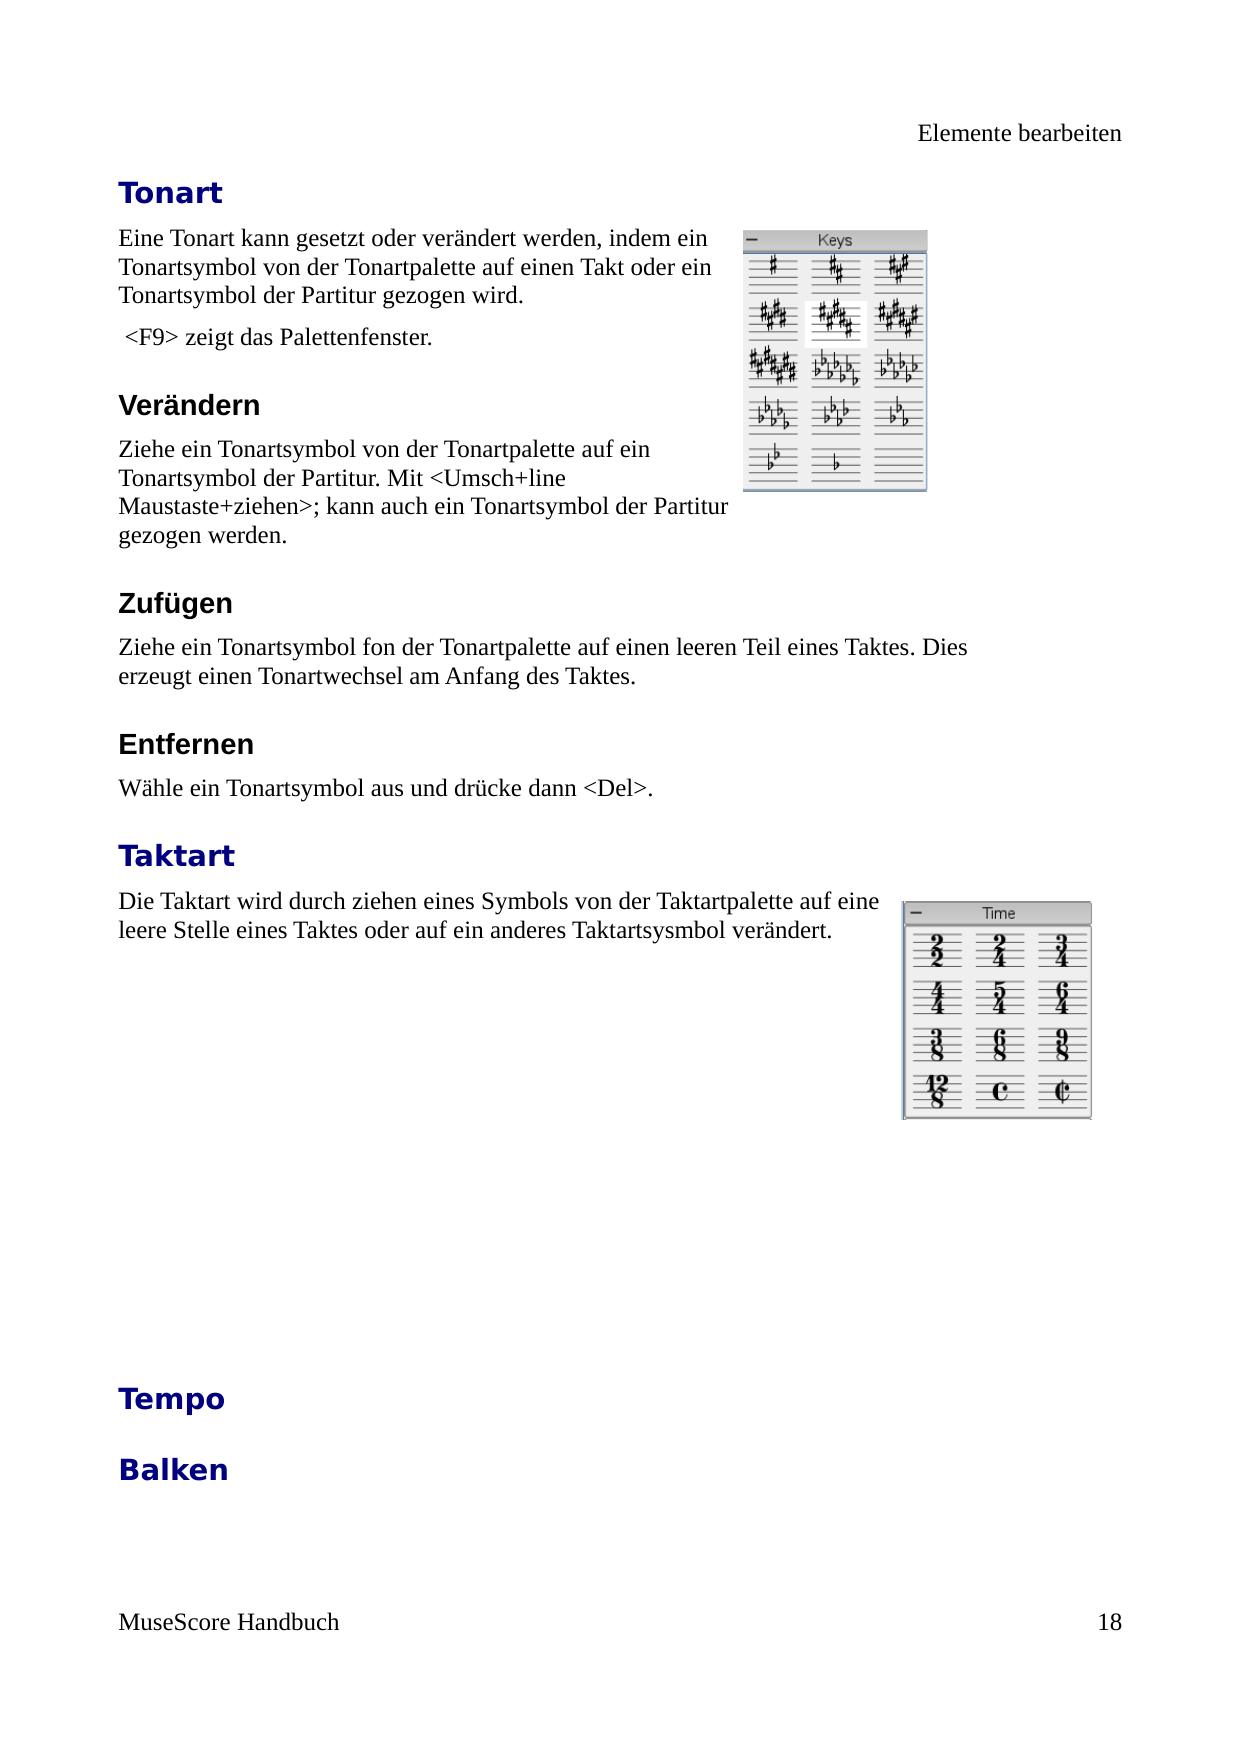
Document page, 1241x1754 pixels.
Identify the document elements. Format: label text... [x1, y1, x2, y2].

text Die Taktart wird durch ziehen eines Symbols von der Taktartpalette auf eine leere Stelle eines Taktes oder auf ein anderes Taktartsysmbol verändert. [118, 886, 1004, 1119]
text Wähle ein Tonartsymbol aus und drücke dann <Del>. [118, 773, 1004, 802]
picture [901, 901, 1093, 1120]
text [928, 322, 1004, 350]
subtitle Balken [118, 1454, 1122, 1488]
subtitle Tempo [118, 1382, 1122, 1416]
text Ziehe ein Tonartsymbol fon der Tonartpalette auf einen leeren Teil eines Taktes. Dies erzeugt einen Tonartwechsel am Anfang des Taktes. [118, 632, 1004, 690]
subtitle Tonart [118, 176, 1122, 210]
subtitle Taktart [118, 840, 1122, 874]
subtitle [928, 388, 1122, 421]
text Ziehe ein Tonartsymbol von der Tonartpalette auf ein Tonartsymbol der Partitur. Mit <Umsch+line Maustaste+ziehen>; kann auch ein Tonartsymbol der Partitur gezogen werden. [118, 434, 1004, 549]
subtitle Zufügen [118, 586, 1122, 620]
text <F9> zeigt das Palettenfenster. [118, 322, 743, 350]
subtitle Entfernen [118, 727, 1122, 761]
subtitle Verändern [118, 388, 743, 421]
text Eine Tonart kann gesetzt oder verändert werden, indem ein Tonartsymbol von der Tonartpalette auf einen Takt oder ein Tonartsymbol der Partitur gezogen wird. [118, 223, 1004, 309]
picture [743, 230, 928, 492]
